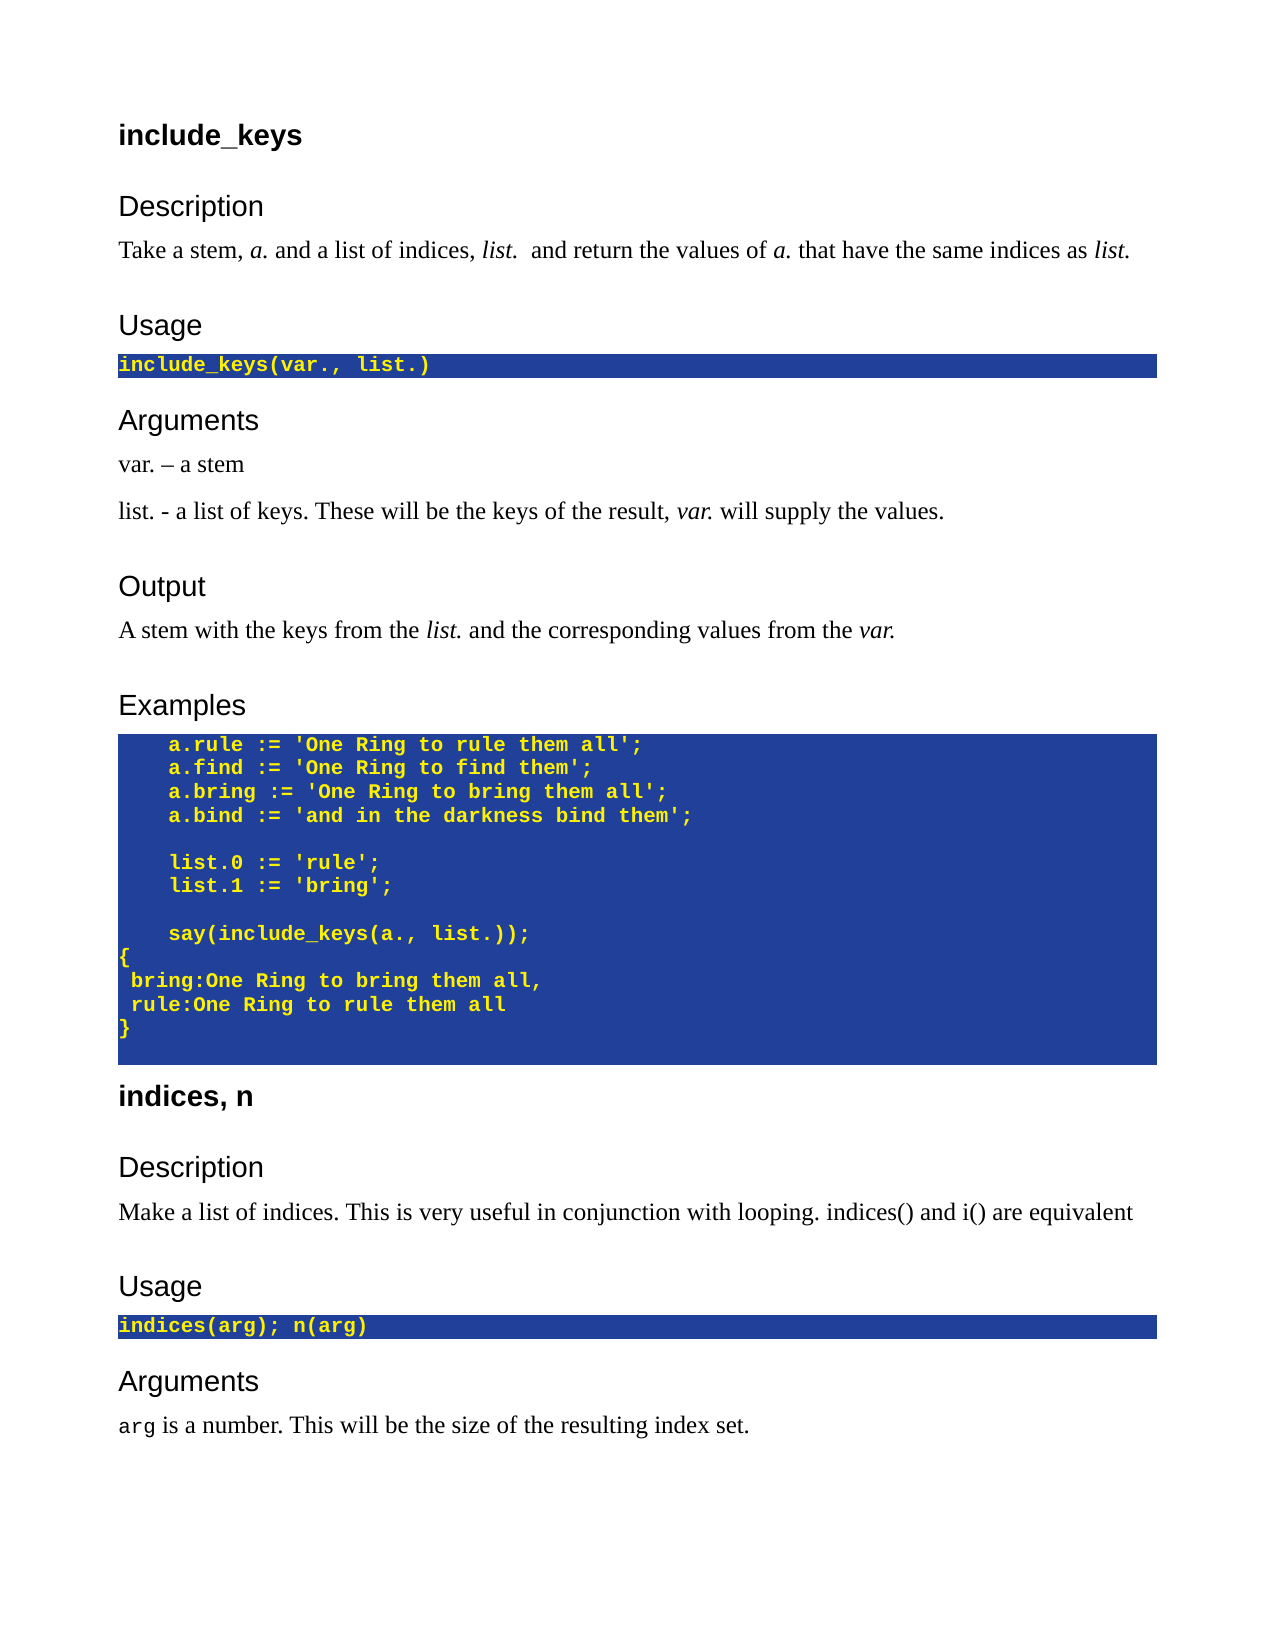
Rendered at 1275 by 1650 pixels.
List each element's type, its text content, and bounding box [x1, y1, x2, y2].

text { [118, 946, 1157, 970]
subtitle Arguments [118, 403, 1157, 436]
text a.rule := 'One Ring to rule them all'; [118, 734, 1157, 757]
subtitle Usage [118, 1269, 1157, 1303]
text list.0 := 'rule'; [118, 852, 1157, 876]
text list. - a list of keys. These will be the keys of the result, var. will supply the values. [118, 496, 1157, 525]
text a.find := 'One Ring to find them'; [118, 757, 1157, 781]
text bring:One Ring to bring them all, [118, 970, 1157, 994]
text } [118, 1017, 1157, 1041]
text indices(arg); n(arg) [118, 1315, 1157, 1339]
text A stem with the keys from the list. and the corresponding values from the var. [118, 615, 1157, 644]
text Make a list of indices. This is very useful in conjunction with looping. indices() and i() are equivalent [118, 1197, 1157, 1225]
text var. – a stem [118, 449, 1157, 477]
text a.bind := 'and in the darkness bind them'; [118, 804, 1157, 828]
subtitle include_keys [118, 118, 1157, 152]
text list.1 := 'bring'; [118, 876, 1157, 899]
text say(include_keys(a., list.)); [118, 923, 1157, 946]
subtitle Description [118, 189, 1157, 223]
text Take a stem, a. and a list of indices, list. and return the values of a. that have the same indices as list. [118, 235, 1157, 264]
text rule:One Ring to rule them all [118, 994, 1157, 1017]
subtitle Examples [118, 688, 1157, 721]
text include_keys(var., list.) [118, 354, 1157, 378]
subtitle Usage [118, 308, 1157, 342]
text a.bring := 'One Ring to bring them all'; [118, 781, 1157, 804]
text arg is a number. This will be the size of the resulting index set. [118, 1410, 1157, 1439]
subtitle Output [118, 569, 1157, 602]
subtitle Description [118, 1151, 1157, 1184]
subtitle indices, n [118, 1079, 1157, 1113]
subtitle Arguments [118, 1364, 1157, 1397]
